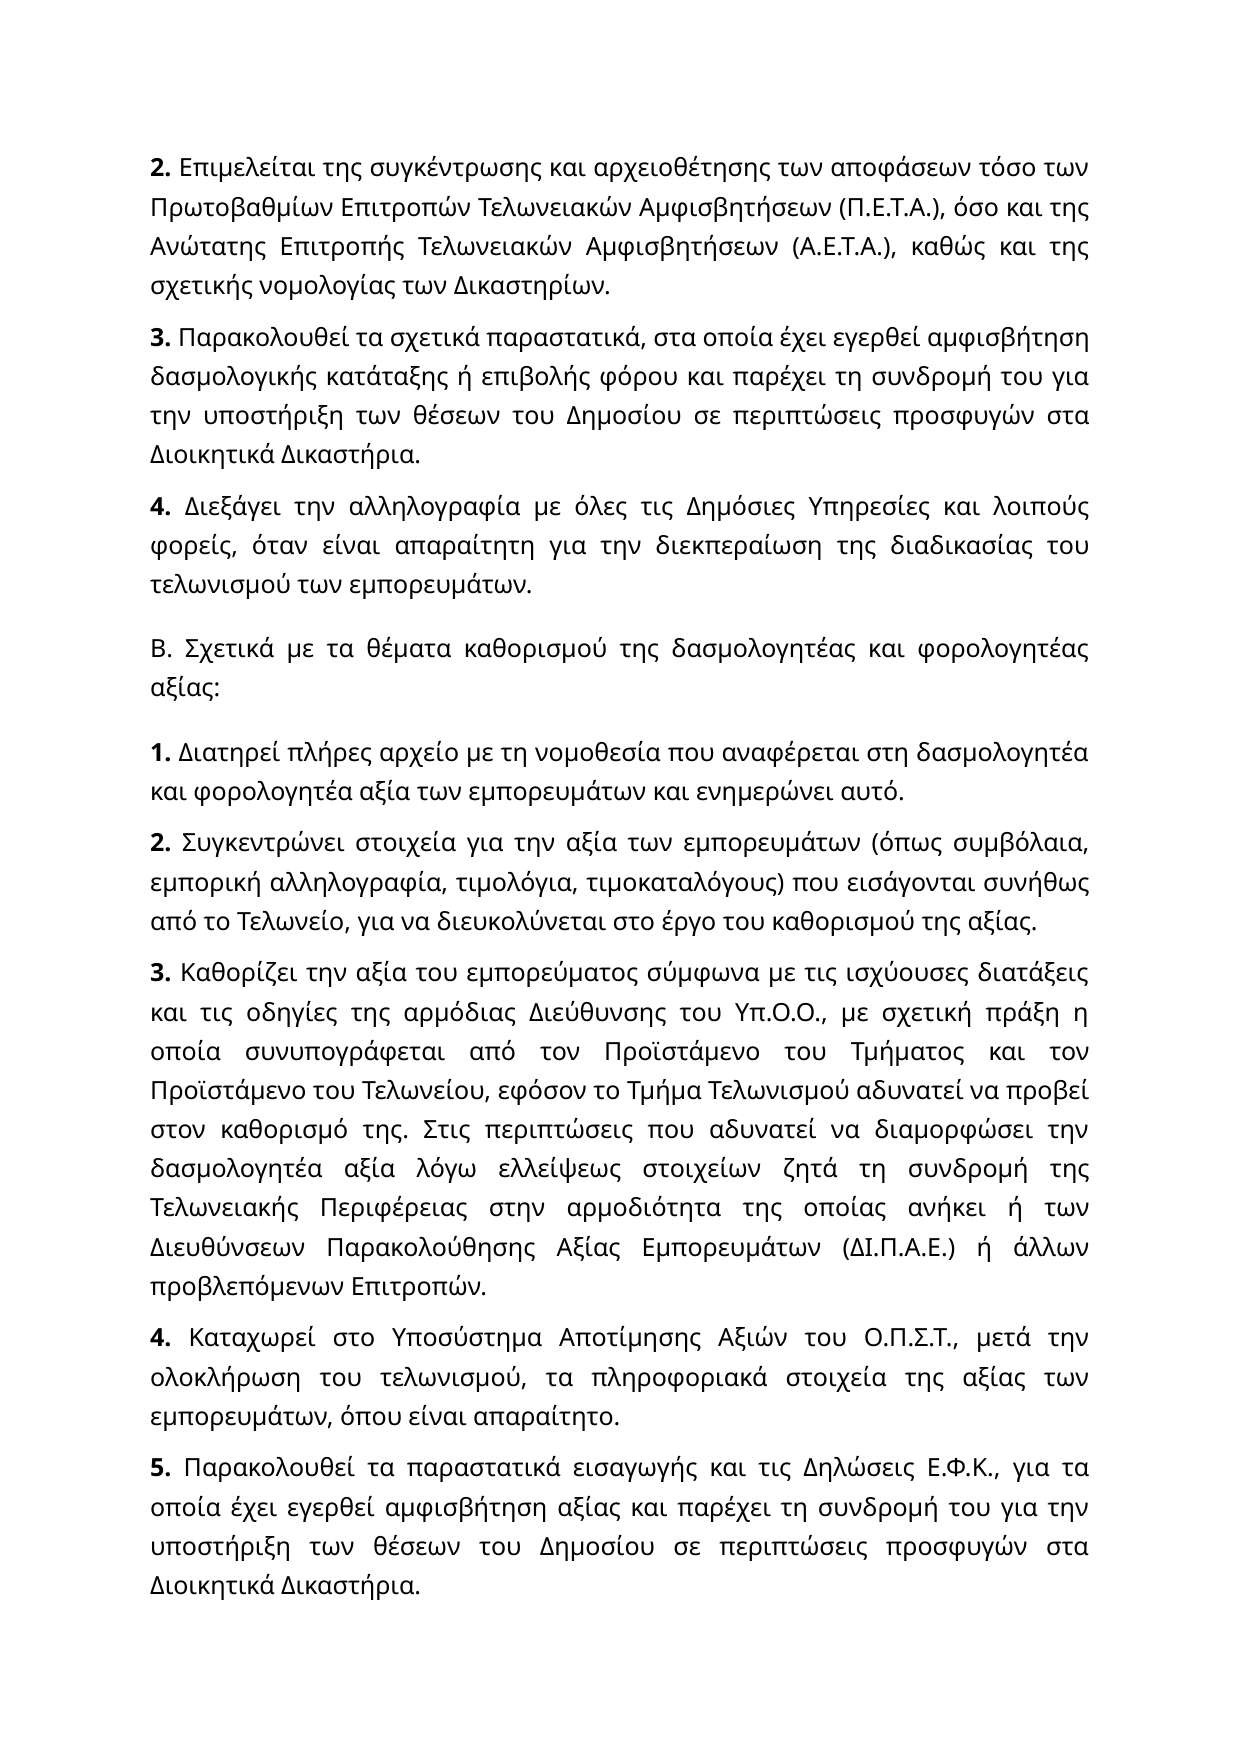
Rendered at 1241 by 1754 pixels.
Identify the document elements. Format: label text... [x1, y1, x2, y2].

text 4. Καταχωρεί στο Υποσύστημα Αποτίμησης Αξιών του Ο.Π.Σ.Τ., μετά την ολοκλήρωση του τελωνισμού, τα πληροφοριακά στοιχεία της αξίας των εμπορευμάτων, όπου είναι απαραίτητο. [150, 1320, 1090, 1432]
text 5. Παρακολουθεί τα παραστατικά εισαγωγής και τις Δηλώσεις Ε.Φ.Κ., για τα οποία έχει εγερθεί αμφισβήτηση αξίας και παρέχει τη συνδρομή του για την υποστήριξη των θέσεων του Δημοσίου σε περιπτώσεις προσφυγών στα Διοικητικά Δικαστήρια. [150, 1450, 1090, 1602]
text 2. Επιμελείται της συγκέντρωσης και αρχειοθέτησης των αποφάσεων τόσο των Πρωτοβαθμίων Επιτροπών Τελωνειακών Αμφισβητήσεων (Π.Ε.Τ.Α.), όσο και της Ανώτατης Επιτροπής Τελωνειακών Αμφισβητήσεων (Α.Ε.Τ.Α.), καθώς και της σχετικής νομολογίας των Δικαστηρίων. [150, 150, 1090, 302]
text 3. Καθορίζει την αξία του εμπορεύματος σύμφωνα με τις ισχύουσες διατάξεις και τις οδηγίες της αρμόδιας Διεύθυνσης του Υπ.Ο.Ο., με σχετική πράξη η οποία συνυπογράφεται από τον Προϊστάμενο του Τμήματος και τον Προϊστάμενο του Τελωνείου, εφόσον το Τμήμα Τελωνισμού αδυνατεί να προβεί στον καθορισμό της. Στις περιπτώσεις που αδυνατεί να διαμορφώσει την δασμολογητέα αξία λόγω ελλείψεως στοιχείων ζητά τη συνδρομή της Τελωνειακής Περιφέρειας στην αρμοδιότητα της οποίας ανήκει ή των Διευθύνσεων Παρακολούθησης Αξίας Εμπορευμάτων (ΔΙ.Π.Α.Ε.) ή άλλων προβλεπόμενων Επιτροπών. [150, 955, 1090, 1302]
text 3. Παρακολουθεί τα σχετικά παραστατικά, στα οποία έχει εγερθεί αμφισβήτηση δασμολογικής κατάταξης ή επιβολής φόρου και παρέχει τη συνδρομή του για την υποστήριξη των θέσεων του Δημοσίου σε περιπτώσεις προσφυγών στα Διοικητικά Δικαστήρια. [150, 319, 1090, 471]
text 2. Συγκεντρώνει στοιχεία για την αξία των εμπορευμάτων (όπως συμβόλαια, εμπορική αλληλογραφία, τιμολόγια, τιμοκαταλόγους) που εισάγονται συνήθως από το Τελωνείο, για να διευκολύνεται στο έργο του καθορισμού της αξίας. [150, 825, 1090, 937]
text Β. Σχετικά με τα θέματα καθορισμού της δασμολογητέας και φορολογητέας αξίας: [150, 631, 1090, 704]
text 4. Διεξάγει την αλληλογραφία με όλες τις Δημόσιες Υπηρεσίες και λοιπούς φορείς, όταν είναι απαραίτητη για την διεκπεραίωση της διαδικασίας του τελωνισμού των εμπορευμάτων. [150, 488, 1090, 601]
text 1. Διατηρεί πλήρες αρχείο με τη νομοθεσία που αναφέρεται στη δασμολογητέα και φορολογητέα αξία των εμπορευμάτων και ενημερώνει αυτό. [150, 734, 1090, 807]
